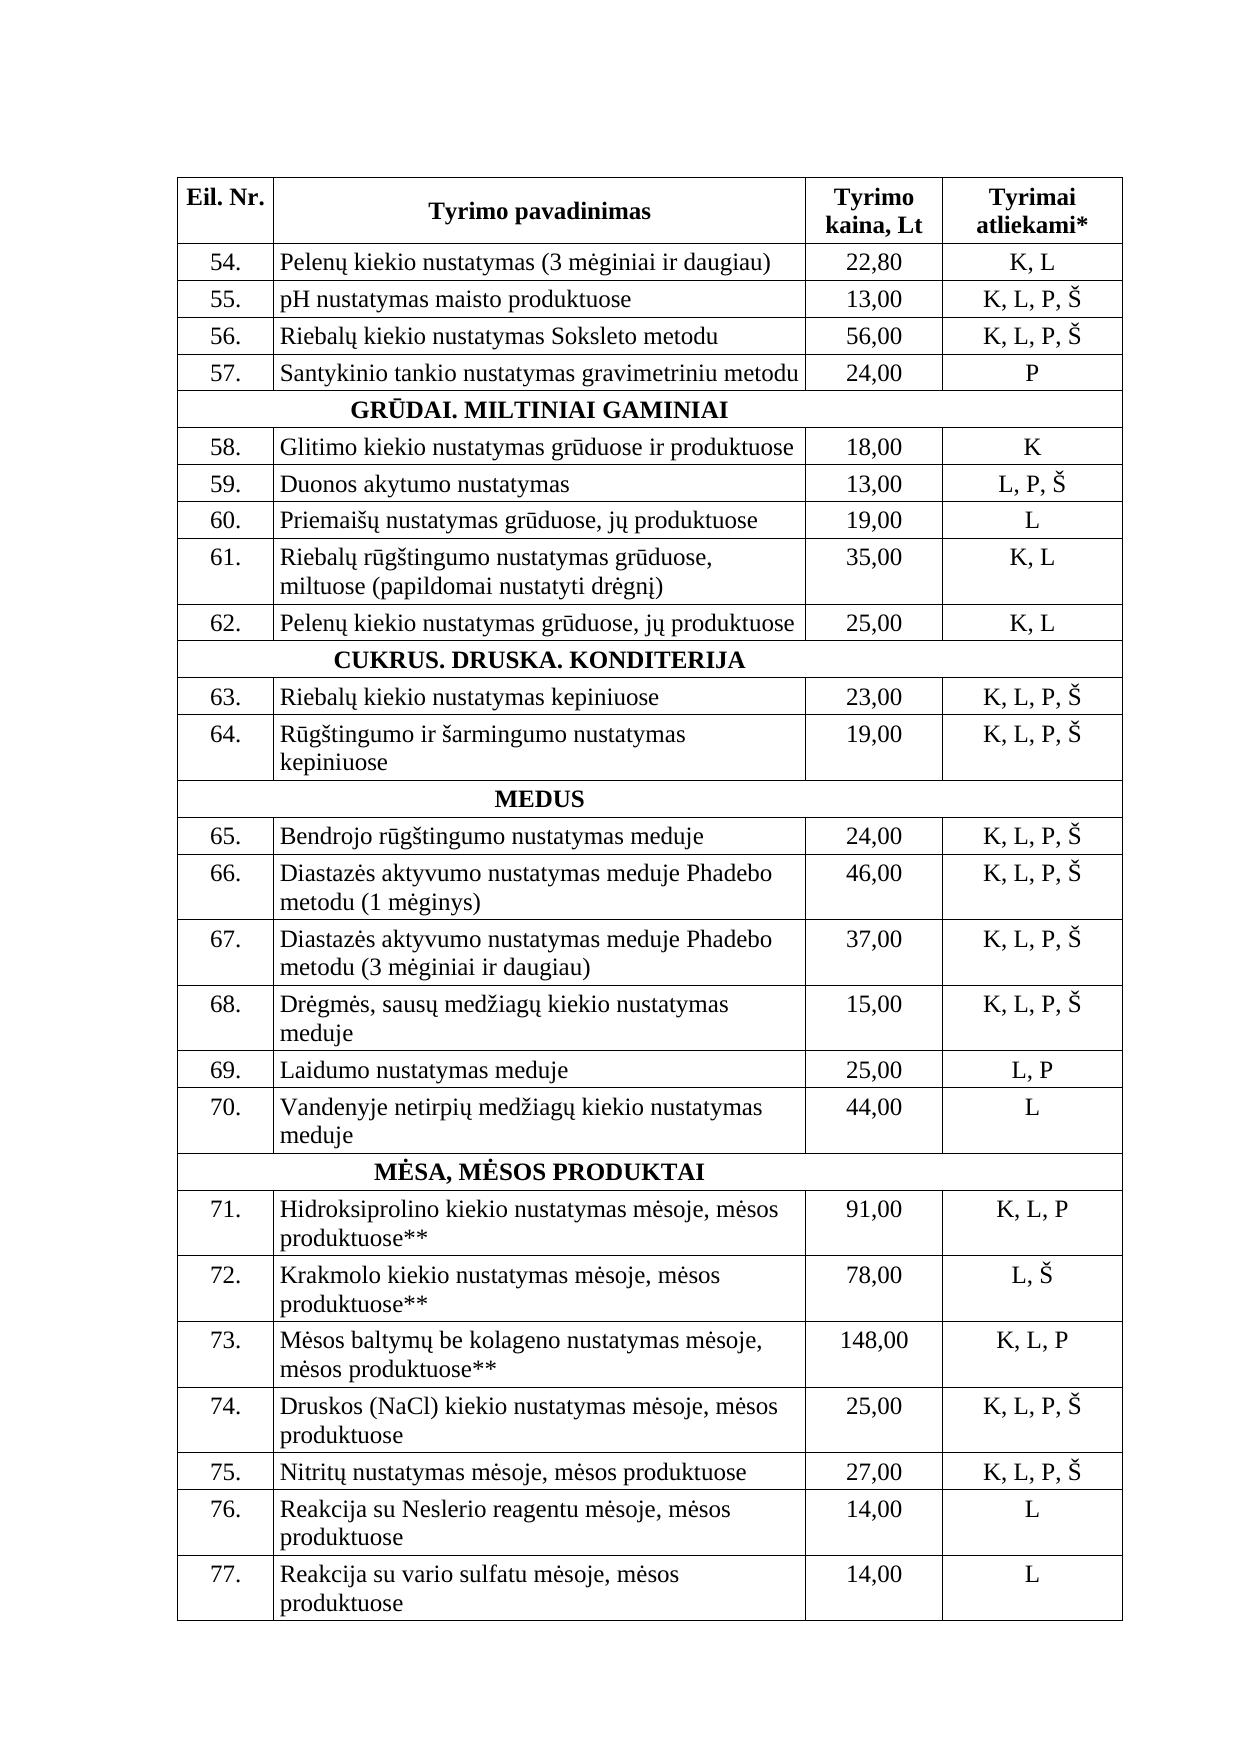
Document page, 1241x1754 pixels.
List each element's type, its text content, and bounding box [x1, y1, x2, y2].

table_cell [805, 641, 942, 677]
table_cell 63. [178, 678, 273, 714]
table_cell 65. [178, 818, 273, 853]
table_cell Reakcija su vario sulfatu mėsoje, mėsos produktuose [274, 1556, 805, 1620]
table_cell 46,00 [806, 855, 942, 919]
table_cell K, L [943, 539, 1122, 603]
table_cell 54. [178, 244, 273, 280]
table_cell K, L, P, Š [943, 1453, 1122, 1489]
table_cell Krakmolo kiekio nustatymas mėsoje, mėsos produktuose** [274, 1256, 805, 1321]
table_cell 37,00 [806, 920, 942, 985]
table_cell 35,00 [806, 539, 942, 603]
table_cell L [943, 502, 1122, 538]
table_cell K, L [943, 244, 1122, 280]
table_cell 68. [178, 986, 273, 1050]
table_cell Riebalų kiekio nustatymas Soksleto metodu [274, 318, 805, 353]
table_cell L [943, 1088, 1122, 1153]
table_cell 25,00 [806, 1388, 942, 1452]
table_cell 78,00 [806, 1256, 942, 1321]
table_cell 18,00 [806, 428, 942, 464]
table_cell 23,00 [806, 678, 942, 714]
table_cell 19,00 [806, 715, 942, 780]
table_header Tyrimai atliekami* [943, 178, 1122, 243]
table_cell [805, 1154, 942, 1190]
table_cell Drėgmės, sausų medžiagų kiekio nustatymas meduje [274, 986, 805, 1050]
table_cell [943, 391, 1122, 427]
table_cell 64. [178, 715, 273, 780]
table_cell 24,00 [806, 355, 942, 390]
table_cell K, L, P, Š [943, 318, 1122, 353]
table_cell 71. [178, 1191, 273, 1255]
table_cell K, L, P, Š [943, 818, 1122, 853]
table_cell Santykinio tankio nustatymas gravimetriniu metodu [274, 355, 805, 390]
table_cell Laidumo nustatymas meduje [274, 1051, 805, 1087]
table_cell [943, 781, 1122, 817]
table_cell L, Š [943, 1256, 1122, 1321]
table_cell Mėsos baltymų be kolageno nustatymas mėsoje, mėsos produktuose** [274, 1322, 805, 1387]
table_cell Glitimo kiekio nustatymas grūduose ir produktuose [274, 428, 805, 464]
table_cell 25,00 [806, 605, 942, 640]
table_cell Grūdai. Miltiniai gaminiai [274, 391, 805, 427]
table_cell K, L, P, Š [943, 986, 1122, 1050]
table_cell [178, 1154, 273, 1190]
table_cell 76. [178, 1490, 273, 1555]
table_cell [805, 391, 942, 427]
table_cell Rūgštingumo ir šarmingumo nustatymas kepiniuose [274, 715, 805, 780]
table_cell 14,00 [806, 1490, 942, 1555]
table_cell [943, 641, 1122, 677]
table_cell 72. [178, 1256, 273, 1321]
table_cell 75. [178, 1453, 273, 1489]
table_cell 69. [178, 1051, 273, 1087]
table_cell 62. [178, 605, 273, 640]
table_cell Diastazės aktyvumo nustatymas meduje Phadebo metodu (3 mėginiai ir daugiau) [274, 920, 805, 985]
table_cell Riebalų rūgštingumo nustatymas grūduose, miltuose (papildomai nustatyti drėgnį) [274, 539, 805, 603]
table_cell 148,00 [806, 1322, 942, 1387]
table_cell Nitritų nustatymas mėsoje, mėsos produktuose [274, 1453, 805, 1489]
table_cell pH nustatymas maisto produktuose [274, 281, 805, 317]
table_cell Riebalų kiekio nustatymas kepiniuose [274, 678, 805, 714]
table_cell Bendrojo rūgštingumo nustatymas meduje [274, 818, 805, 853]
table_cell Duonos akytumo nustatymas [274, 465, 805, 501]
table_cell 66. [178, 855, 273, 919]
table_cell L [943, 1490, 1122, 1555]
table_cell 67. [178, 920, 273, 985]
table_cell 55. [178, 281, 273, 317]
table_cell P [943, 355, 1122, 390]
table_header Tyrimo kaina, Lt [806, 178, 942, 243]
table_cell K, L, P, Š [943, 715, 1122, 780]
table_cell K, L, P, Š [943, 281, 1122, 317]
table_cell 22,80 [806, 244, 942, 280]
table_cell 58. [178, 428, 273, 464]
table_cell Cukrus. Druska. Konditerija [274, 641, 805, 677]
table_cell K [943, 428, 1122, 464]
table_cell 15,00 [806, 986, 942, 1050]
table_cell [178, 641, 273, 677]
table_cell Reakcija su Neslerio reagentu mėsoje, mėsos produktuose [274, 1490, 805, 1555]
table_cell 59. [178, 465, 273, 501]
table_cell 27,00 [806, 1453, 942, 1489]
table_cell Priemaišų nustatymas grūduose, jų produktuose [274, 502, 805, 538]
table_cell 57. [178, 355, 273, 390]
table_cell MĖSA, MĖSOS PRODUKTAI [274, 1154, 805, 1190]
table_cell 14,00 [806, 1556, 942, 1620]
table_cell K, L [943, 605, 1122, 640]
table_header Tyrimo pavadinimas [274, 178, 805, 243]
table_cell 60. [178, 502, 273, 538]
table_cell 19,00 [806, 502, 942, 538]
table_cell 70. [178, 1088, 273, 1153]
table_cell 74. [178, 1388, 273, 1452]
table_cell K, L, P, Š [943, 1388, 1122, 1452]
table_cell L [943, 1556, 1122, 1620]
table_cell 91,00 [806, 1191, 942, 1255]
table_cell 44,00 [806, 1088, 942, 1153]
table_cell 13,00 [806, 281, 942, 317]
table_cell Druskos (NaCl) kiekio nustatymas mėsoje, mėsos produktuose [274, 1388, 805, 1452]
table_cell [178, 391, 273, 427]
table_cell [178, 781, 273, 817]
table_cell K, L, P, Š [943, 678, 1122, 714]
table_cell 56,00 [806, 318, 942, 353]
table_cell [943, 1154, 1122, 1190]
table_header Eil. Nr. [178, 178, 273, 243]
table_cell K, L, P [943, 1191, 1122, 1255]
table_cell 13,00 [806, 465, 942, 501]
table_cell [805, 781, 942, 817]
table_cell 77. [178, 1556, 273, 1620]
table_cell 61. [178, 539, 273, 603]
table_cell 73. [178, 1322, 273, 1387]
table_cell 25,00 [806, 1051, 942, 1087]
table_cell K, L, P [943, 1322, 1122, 1387]
table_cell K, L, P, Š [943, 920, 1122, 985]
table_cell L, P [943, 1051, 1122, 1087]
table_cell L, P, Š [943, 465, 1122, 501]
table_cell MEDUS [274, 781, 805, 817]
table_cell 56. [178, 318, 273, 353]
table_cell Diastazės aktyvumo nustatymas meduje Phadebo metodu (1 mėginys) [274, 855, 805, 919]
table_cell Hidroksiprolino kiekio nustatymas mėsoje, mėsos produktuose** [274, 1191, 805, 1255]
table_cell Pelenų kiekio nustatymas (3 mėginiai ir daugiau) [274, 244, 805, 280]
table_cell 24,00 [806, 818, 942, 853]
table_cell Pelenų kiekio nustatymas grūduose, jų produktuose [274, 605, 805, 640]
table_cell K, L, P, Š [943, 855, 1122, 919]
table_cell Vandenyje netirpių medžiagų kiekio nustatymas meduje [274, 1088, 805, 1153]
